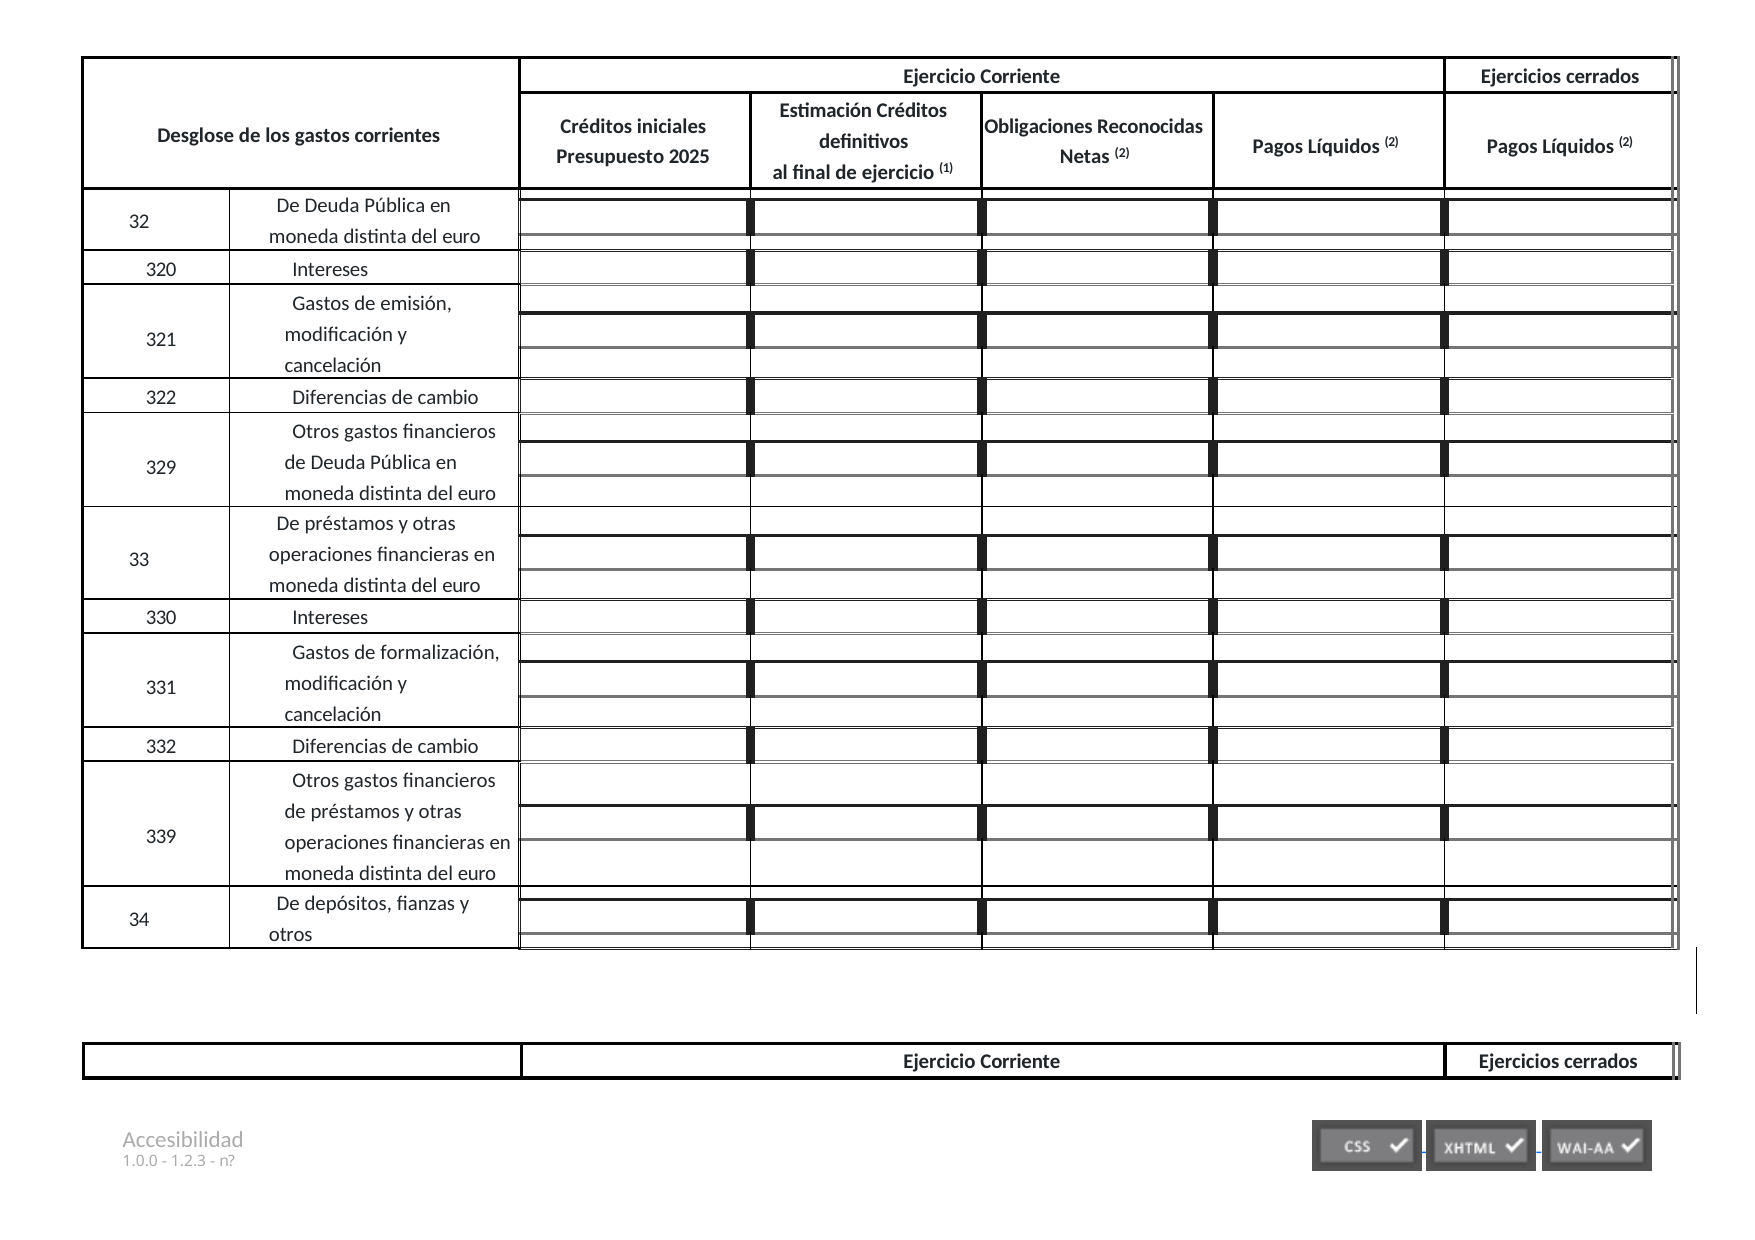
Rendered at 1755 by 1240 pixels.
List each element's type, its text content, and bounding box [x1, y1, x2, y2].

table_header [1681, 1042, 1697, 1076]
table_cell [983, 190, 1212, 198]
table_cell [82, 949, 229, 988]
table_cell Créditos iniciales Presupuesto 2025 [521, 94, 749, 187]
table_cell [983, 286, 1212, 311]
table_cell [1218, 443, 1440, 474]
table_cell [751, 236, 981, 249]
table_cell [521, 571, 750, 598]
table_cell [521, 887, 750, 898]
table_cell Diferencias de cambio [230, 728, 518, 760]
table_cell [987, 601, 1208, 632]
table_cell [751, 415, 981, 439]
table_cell [521, 729, 746, 760]
table_cell [755, 315, 977, 346]
table_cell 34 [84, 887, 229, 947]
table_cell [1676, 947, 1696, 988]
table_cell [519, 950, 751, 988]
table_cell [519, 988, 751, 1014]
table_cell [230, 949, 519, 988]
table_cell [755, 663, 977, 694]
table_cell [751, 286, 981, 311]
table_cell [1214, 698, 1444, 726]
table_cell 33 [84, 507, 229, 598]
table_cell [987, 729, 1208, 760]
table_cell 329 [84, 413, 229, 506]
table_cell [1445, 635, 1671, 660]
table_cell [521, 380, 746, 412]
table_cell [755, 729, 977, 760]
table_cell [1449, 443, 1671, 474]
table_cell [1445, 477, 1671, 506]
table_cell [521, 315, 746, 346]
table_cell [1445, 764, 1671, 804]
table_cell Gastos de emisión, modificación y cancelación [230, 285, 518, 377]
table_cell 339 [84, 762, 229, 885]
table_cell 320 [84, 251, 229, 283]
table_cell [987, 201, 1208, 232]
table_cell [1218, 601, 1440, 632]
table_cell [521, 841, 750, 885]
table_cell [755, 901, 977, 932]
table_cell [751, 635, 981, 660]
table_cell 332 [84, 728, 229, 760]
table_header [1680, 56, 1696, 947]
table_cell [755, 380, 977, 412]
table_cell Pagos Líquidos (2) [1446, 94, 1671, 187]
table_cell [751, 507, 981, 533]
table_cell [983, 841, 1212, 885]
table_cell [1214, 841, 1444, 885]
table_cell [1449, 315, 1671, 346]
table_cell [1449, 901, 1671, 932]
table_cell [751, 988, 982, 1014]
table_cell [1449, 729, 1671, 760]
table_cell [60, 947, 82, 988]
table_cell [983, 415, 1212, 439]
table_cell [521, 698, 750, 726]
table_cell [521, 349, 750, 377]
table_cell [1218, 901, 1440, 932]
table_cell 32 [84, 190, 229, 249]
table_cell [983, 764, 1212, 804]
table_cell [755, 537, 977, 568]
table_cell [751, 841, 981, 885]
table_header Desglose de los gastos corrientes [84, 59, 518, 187]
table_cell [987, 380, 1208, 412]
table_cell [1449, 807, 1671, 838]
table_cell [751, 698, 981, 726]
table_cell [1218, 663, 1440, 694]
table_cell [1445, 571, 1671, 598]
table_cell Obligaciones Reconocidas Netas (2) [983, 94, 1212, 187]
table_cell [983, 477, 1212, 506]
table_cell [1218, 201, 1440, 232]
table_cell [751, 950, 982, 988]
table_cell [1444, 988, 1676, 1014]
table_cell [1449, 380, 1671, 412]
table_cell [1218, 380, 1440, 412]
table_cell [1214, 349, 1444, 377]
table_cell [1214, 477, 1444, 506]
table_cell [60, 988, 82, 1014]
table_cell [1444, 950, 1676, 988]
table_cell [1445, 286, 1671, 311]
table_cell [1214, 887, 1444, 898]
table_cell De depósitos, fianzas y otros [230, 887, 518, 947]
table_cell [1445, 935, 1671, 947]
table_cell [1445, 349, 1671, 377]
table_cell [1445, 190, 1671, 198]
table_cell [1449, 201, 1671, 232]
table_cell [987, 663, 1208, 694]
table_cell [1449, 663, 1671, 694]
table_cell Otros gastos financieros de préstamos y otras operaciones financieras en moneda distinta del euro [230, 762, 518, 885]
table_cell [987, 315, 1208, 346]
table_cell De préstamos y otras operaciones financieras en moneda distinta del euro [230, 507, 518, 598]
table_cell [230, 988, 519, 1014]
table_cell Pagos Líquidos (2) [1215, 94, 1443, 187]
table_cell [983, 349, 1212, 377]
table_cell [987, 901, 1208, 932]
table_cell [751, 764, 981, 804]
table_cell [521, 507, 750, 533]
table_cell [1445, 841, 1671, 885]
table_cell [521, 635, 750, 660]
table_cell [1449, 601, 1671, 632]
table_cell [1214, 507, 1444, 533]
table_cell [1214, 571, 1444, 598]
table_cell [521, 252, 746, 283]
table_cell [1445, 415, 1671, 439]
table_cell [1218, 252, 1440, 283]
table_cell 331 [84, 634, 229, 726]
table_cell [751, 477, 981, 506]
table_cell [1676, 988, 1696, 1014]
table_cell [1218, 729, 1440, 760]
table_cell [755, 807, 977, 838]
table_cell [983, 887, 1212, 898]
table_cell Diferencias de cambio [230, 379, 518, 412]
table_cell Otros gastos financieros de Deuda Pública en moneda distinta del euro [230, 413, 518, 506]
table_cell [755, 443, 977, 474]
table_cell [1214, 190, 1444, 198]
table_cell [1218, 807, 1440, 838]
table_cell [751, 935, 981, 947]
table_cell 321 [84, 285, 229, 377]
table_cell [751, 349, 981, 377]
table_cell [521, 663, 746, 694]
table_cell [982, 950, 1213, 988]
table_cell [1214, 286, 1444, 311]
table_cell [755, 252, 977, 283]
table_cell [1213, 988, 1444, 1014]
table_cell [1213, 950, 1444, 988]
table_cell [521, 236, 750, 249]
table_cell [987, 807, 1208, 838]
table_cell [983, 698, 1212, 726]
table_cell [521, 443, 746, 474]
table_cell [521, 286, 750, 311]
table_cell [983, 635, 1212, 660]
table_cell [82, 988, 229, 1014]
table_cell [1445, 507, 1671, 533]
table_cell [987, 537, 1208, 568]
table_cell [751, 887, 981, 898]
table_cell [987, 252, 1208, 283]
table_cell Intereses [230, 600, 518, 632]
table_cell [755, 201, 977, 232]
table_cell [521, 601, 746, 632]
table_cell [521, 764, 750, 804]
table_cell [983, 236, 1212, 249]
table_cell [1214, 415, 1444, 439]
table_cell Estimación Créditos definitivos al final de ejercicio (1) [752, 94, 980, 187]
table_cell [1214, 236, 1444, 249]
table_cell [521, 537, 746, 568]
table_cell [1218, 315, 1440, 346]
table_cell [521, 477, 750, 506]
table_cell [751, 571, 981, 598]
table_cell [1214, 935, 1444, 947]
table_header Ejercicio Corriente [521, 59, 1443, 91]
table_header Ejercicios cerrados [1446, 59, 1671, 91]
table_cell [983, 507, 1212, 533]
table_cell [1449, 252, 1671, 283]
table_cell [1218, 537, 1440, 568]
table_cell [982, 988, 1213, 1014]
table_cell [521, 901, 746, 932]
table_cell [521, 201, 746, 232]
table_cell [521, 807, 746, 838]
table_cell [521, 415, 750, 439]
table_cell [983, 935, 1212, 947]
table_header [60, 56, 81, 947]
table_cell 322 [84, 379, 229, 412]
table_cell [521, 935, 750, 947]
table_cell [983, 571, 1212, 598]
table_cell [751, 190, 981, 198]
table_cell [1449, 537, 1671, 568]
table_cell 330 [84, 600, 229, 632]
table_cell [521, 190, 750, 198]
table_cell [1214, 635, 1444, 660]
table_cell [1445, 887, 1671, 898]
table_cell [1445, 236, 1671, 249]
table_cell [1214, 764, 1444, 804]
table_cell Gastos de formalización, modificación y cancelación [230, 634, 518, 726]
table_cell [987, 443, 1208, 474]
table_cell Intereses [230, 251, 518, 283]
table_cell [1445, 698, 1671, 726]
table_cell [755, 601, 977, 632]
table_cell De Deuda Pública en moneda distinta del euro [230, 190, 518, 249]
